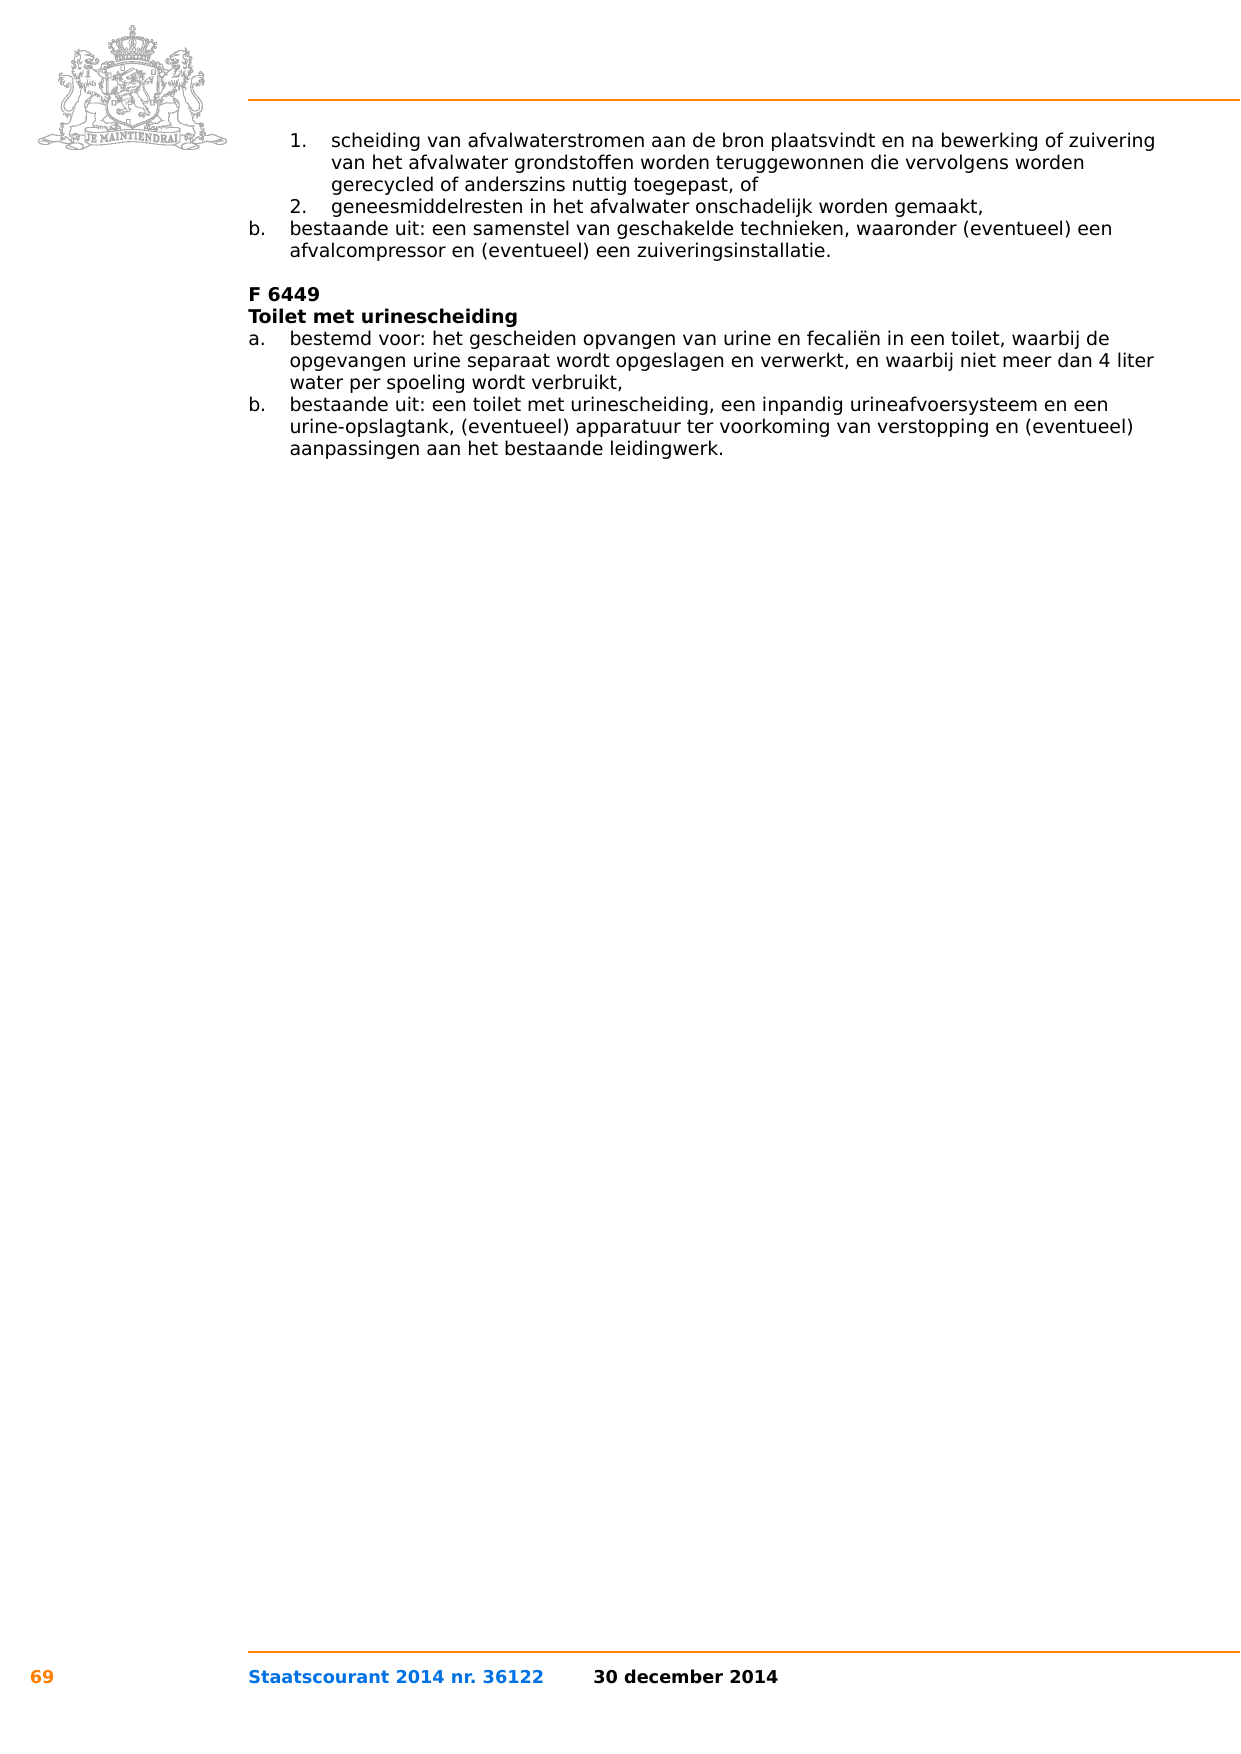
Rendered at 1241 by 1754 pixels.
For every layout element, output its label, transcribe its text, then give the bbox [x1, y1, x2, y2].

text 1. scheiding van afvalwaterstromen aan de bron plaatsvindt en na bewerking of zuivering van het afvalwater grondstoffen worden teruggewonnen die vervolgens worden gerecycled of anderszins nuttig toegepast, of [289, 130, 1163, 196]
text 2. geneesmiddelresten in het afvalwater onschadelijk worden gemaakt, [289, 196, 1163, 218]
text a. bestemd voor: het gescheiden opvangen van urine en fecaliën in een toilet, waarbij de opgevangen urine separaat wordt opgeslagen en verwerkt, en waarbij niet meer dan 4 liter water per spoeling wordt verbruikt, [248, 328, 1163, 393]
picture [38, 25, 227, 150]
text F 6449 [248, 284, 1163, 306]
text b. bestaande uit: een toilet met urinescheiding, een inpandig urineafvoersysteem en een urine-opslagtank, (eventueel) apparatuur ter voorkoming van verstopping en (eventueel) aanpassingen aan het bestaande leidingwerk. [248, 393, 1163, 459]
text Toilet met urinescheiding [248, 306, 1163, 328]
text b. bestaande uit: een samenstel van geschakelde technieken, waaronder (eventueel) een afvalcompressor en (eventueel) een zuiveringsinstallatie. [248, 218, 1163, 262]
